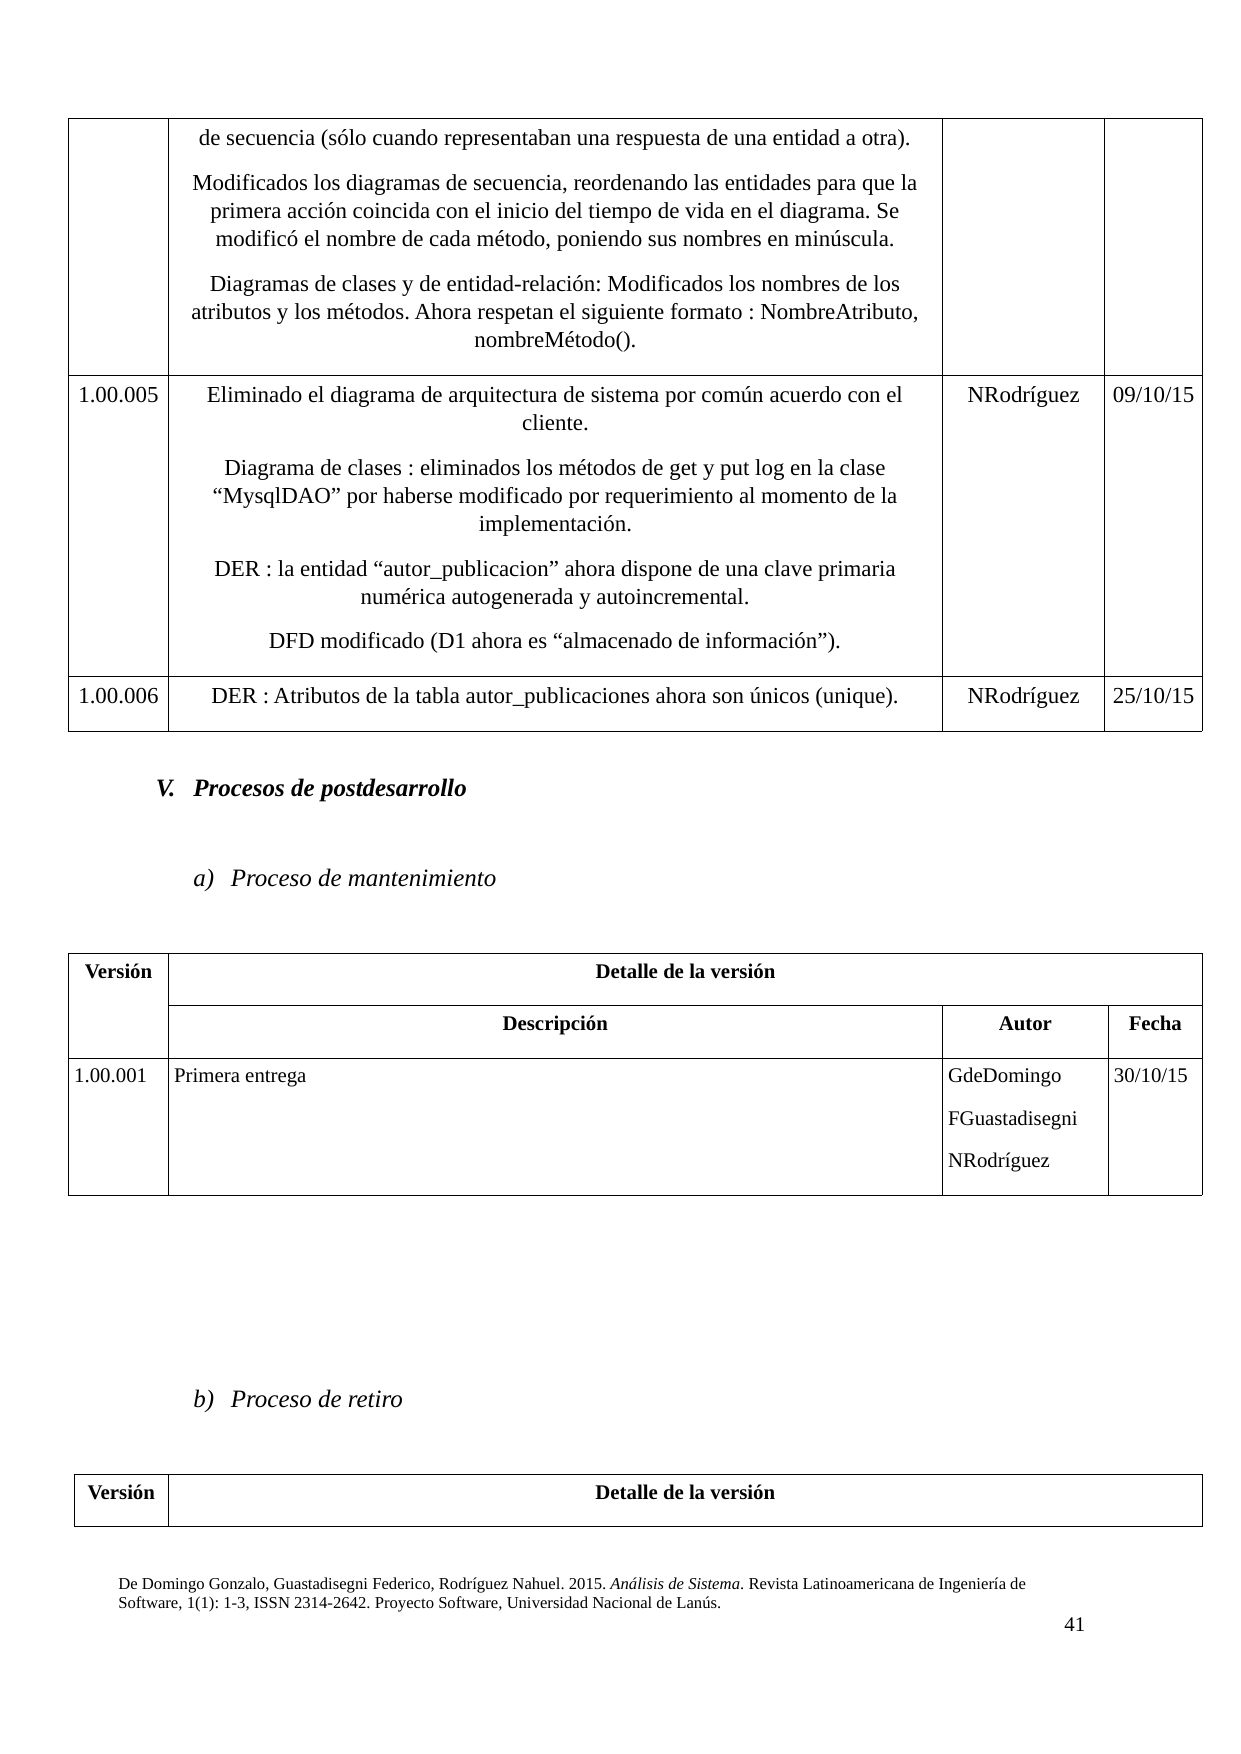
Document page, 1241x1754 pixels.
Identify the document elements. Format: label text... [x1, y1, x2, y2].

table_cell 30/10/15 [1109, 1059, 1202, 1194]
table_cell Fecha [1109, 1006, 1202, 1057]
table_header Detalle de la versión [169, 954, 1202, 1005]
table_header Detalle de la versión [169, 1475, 1202, 1526]
table_cell GdeDomingo FGuastadisegni NRodríguez [943, 1059, 1108, 1194]
table_cell Eliminado el diagrama de arquitectura de sistema por común acuerdo con el cliente. Diagrama de clases : eliminados los métodos de get y put log en la clase “MysqlDAO” por haberse modificado por requerimiento al momento de la implementación. DER : la entidad “autor_publicacion” ahora dispone de una clave primaria numérica autogenerada y autoincremental. DFD modificado (D1 ahora es “almacenado de información”). [169, 376, 942, 676]
table_cell 1.00.006 [69, 677, 168, 731]
table_header Versión [75, 1475, 168, 1526]
table_cell DER : Atributos de la tabla autor_publicaciones ahora son únicos (unique). [169, 677, 942, 731]
table_cell [1105, 119, 1202, 375]
table_cell Autor [943, 1006, 1108, 1057]
table_cell 25/10/15 [1105, 677, 1202, 731]
table_cell NRodríguez [943, 677, 1104, 731]
table_cell Descripción [169, 1006, 942, 1057]
table_cell [69, 119, 168, 375]
list Proceso de retiro [193, 1384, 1122, 1413]
table_cell [943, 119, 1104, 375]
table_cell 09/10/15 [1105, 376, 1202, 676]
list Procesos de postdesarrollo [156, 773, 1122, 802]
table_cell de secuencia (sólo cuando representaban una respuesta de una entidad a otra). Modificados los diagramas de secuencia, reordenando las entidades para que la primera acción coincida con el inicio del tiempo de vida en el diagrama. Se modificó el nombre de cada método, poniendo sus nombres en minúscula. Diagramas de clases y de entidad-relación: Modificados los nombres de los atributos y los métodos. Ahora respetan el siguiente formato : NombreAtributo, nombreMétodo(). [169, 119, 942, 375]
table_cell 1.00.001 [69, 1059, 168, 1194]
table_cell NRodríguez [943, 376, 1104, 676]
table_header Versión [69, 954, 168, 1057]
table_cell Primera entrega [169, 1059, 942, 1194]
list Proceso de mantenimiento [193, 863, 1122, 892]
table_cell 1.00.005 [69, 376, 168, 676]
